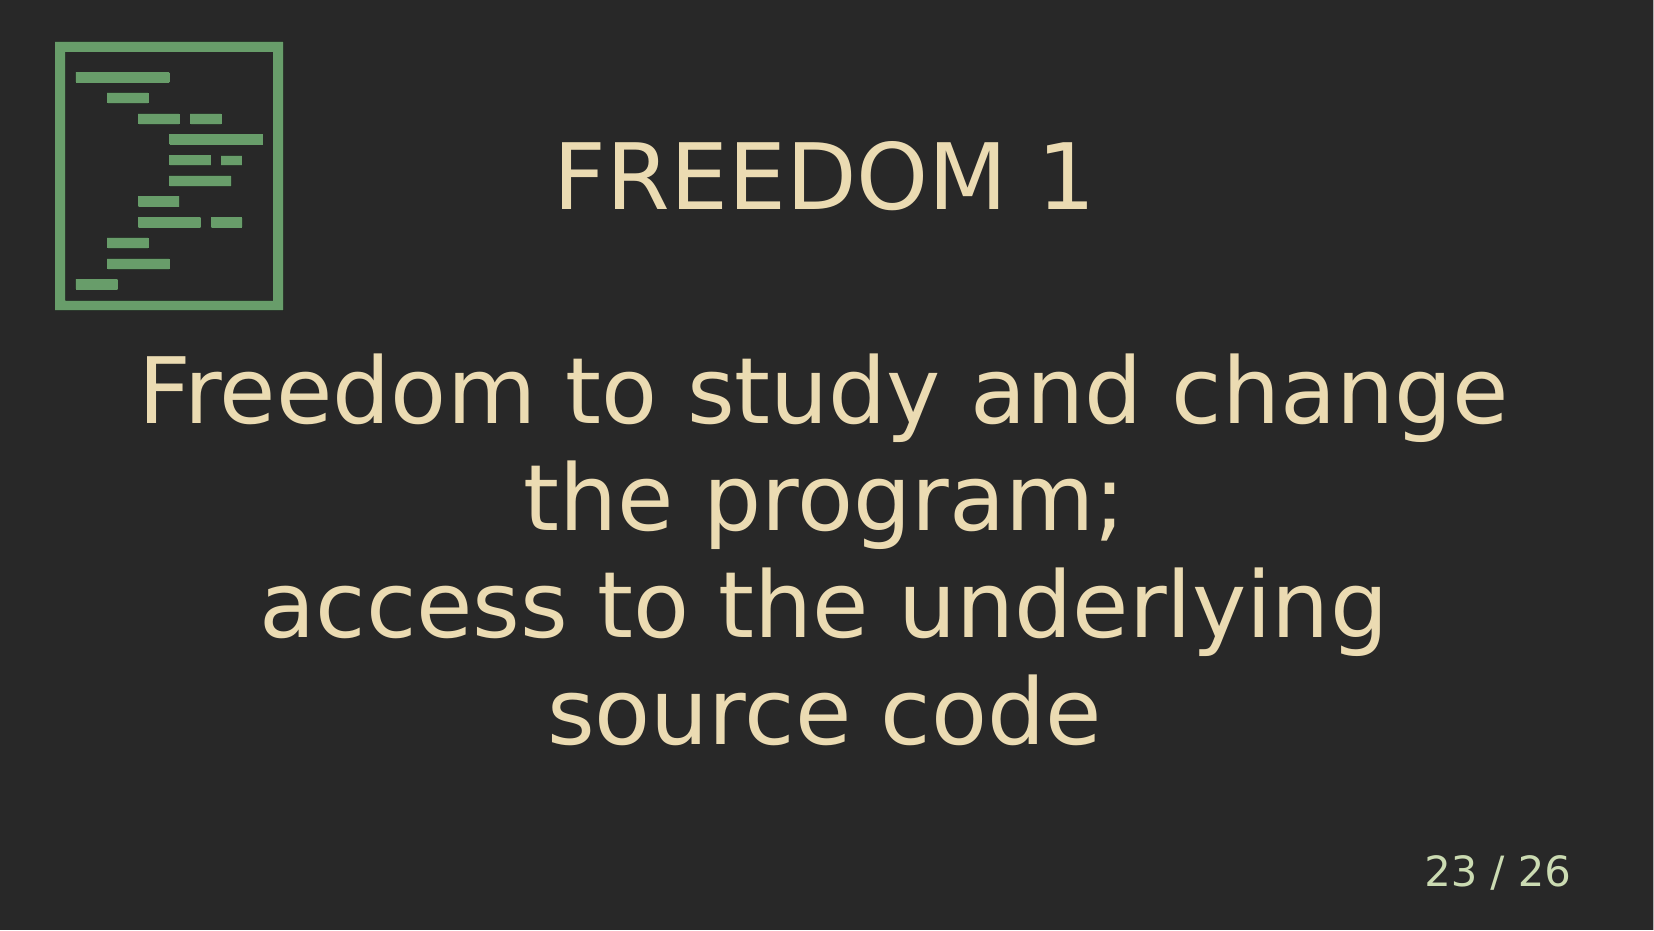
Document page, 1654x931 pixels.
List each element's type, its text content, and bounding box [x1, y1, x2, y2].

text_box FREEDOM 1 Freedom to study and change the program; access to the underlying source code [75, 117, 1576, 788]
picture [37, 37, 301, 312]
